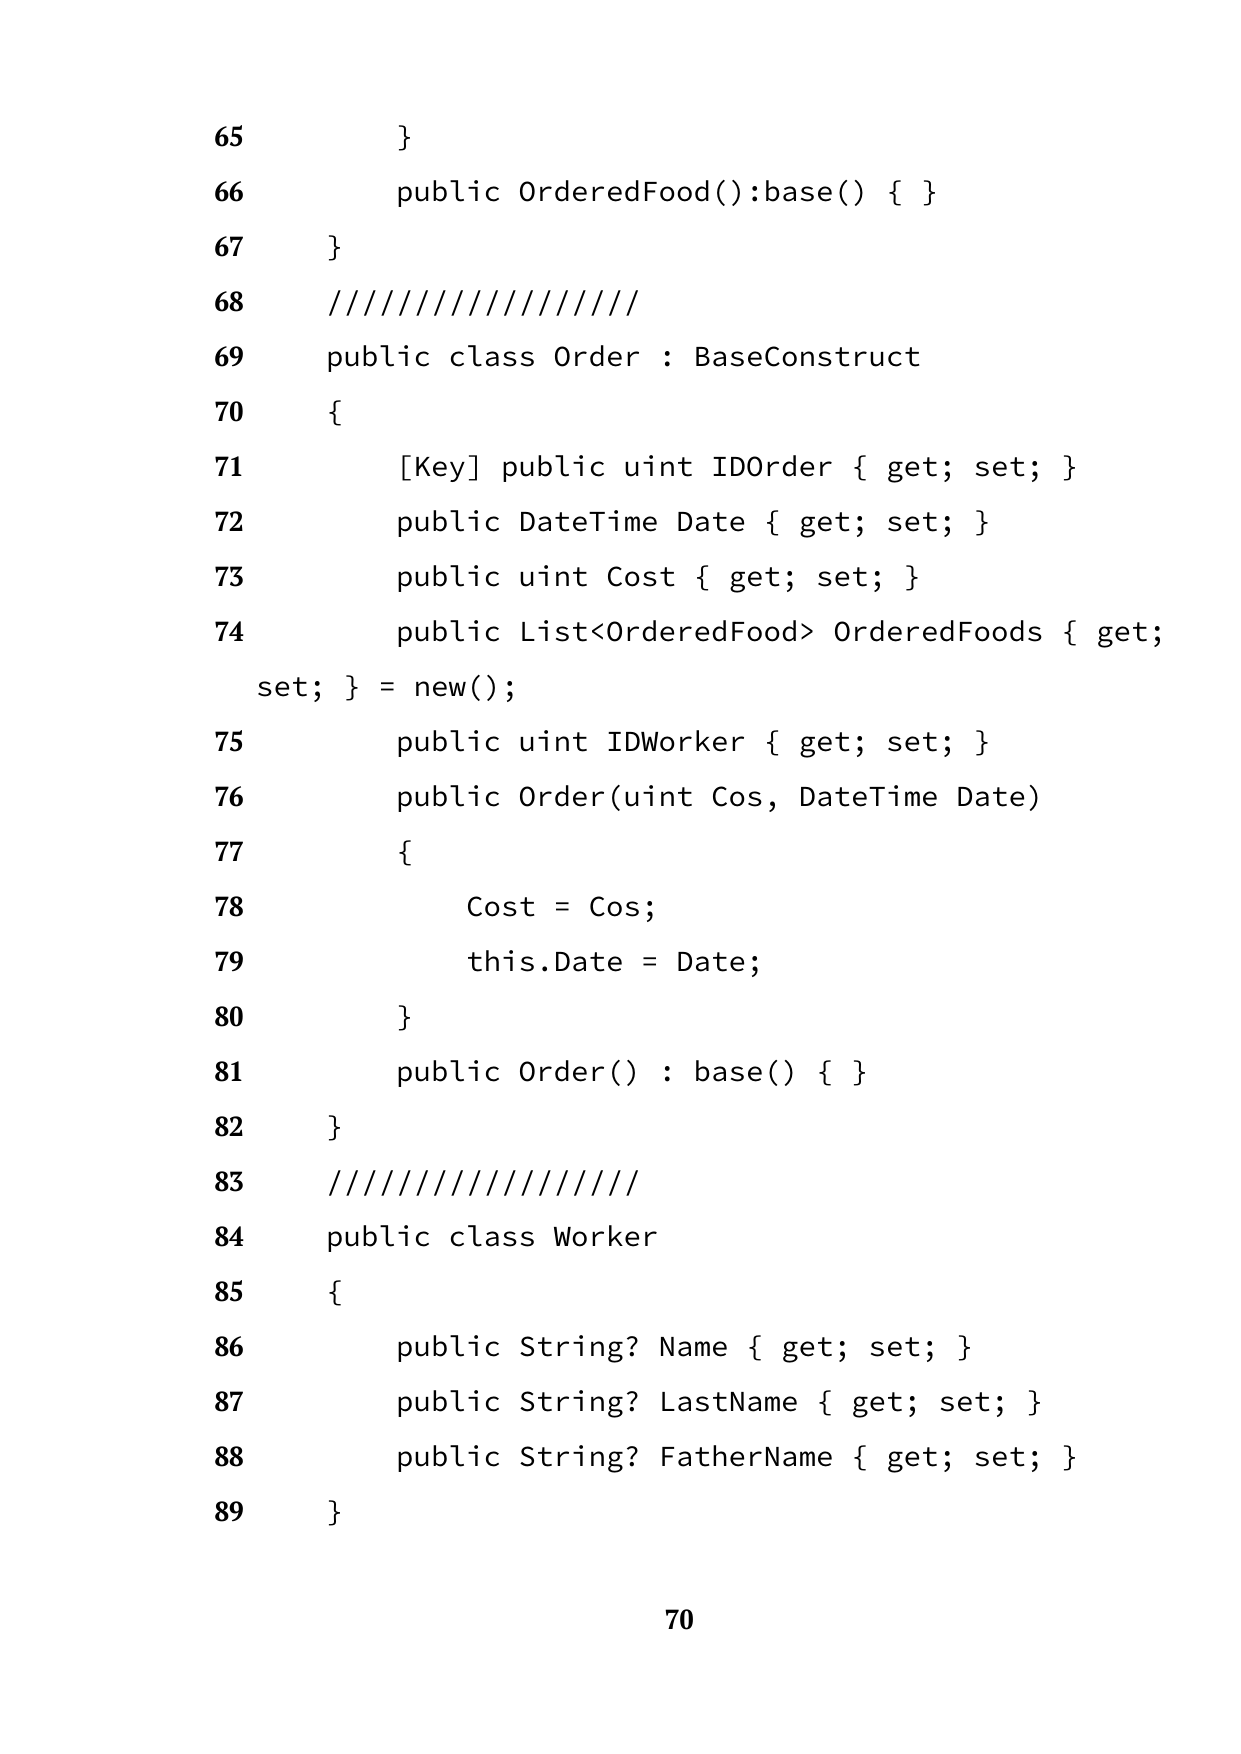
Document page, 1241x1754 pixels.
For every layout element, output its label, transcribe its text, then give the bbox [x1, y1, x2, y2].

list Cost = Cos; [214, 888, 1181, 925]
list public DateTime Date { get; set; } [214, 503, 1181, 540]
list public class Order : BaseConstruct [214, 338, 1181, 375]
list { [214, 393, 1181, 430]
list public uint Cost { get; set; } [214, 558, 1181, 595]
list ////////////////// [214, 283, 1181, 320]
list } [214, 118, 1181, 155]
list public uint IDWorker { get; set; } [214, 723, 1181, 760]
list { [214, 1273, 1181, 1310]
list this.Date = Date; [214, 943, 1181, 980]
list } [214, 998, 1181, 1035]
list } [214, 228, 1181, 265]
list public OrderedFood():base() { } [214, 173, 1181, 210]
list { [214, 833, 1181, 870]
list public List<OrderedFood> OrderedFoods { get; set; } = new(); [214, 613, 1181, 705]
list } [214, 1493, 1181, 1530]
list public class Worker [214, 1218, 1181, 1255]
list public String? FatherName { get; set; } [214, 1438, 1181, 1475]
list public Order() : base() { } [214, 1053, 1181, 1090]
list public String? Name { get; set; } [214, 1328, 1181, 1365]
list public String? LastName { get; set; } [214, 1383, 1181, 1420]
list [Key] public uint IDOrder { get; set; } [214, 448, 1181, 485]
list ////////////////// [214, 1163, 1181, 1200]
list } [214, 1108, 1181, 1145]
list public Order(uint Cos, DateTime Date) [214, 778, 1181, 815]
